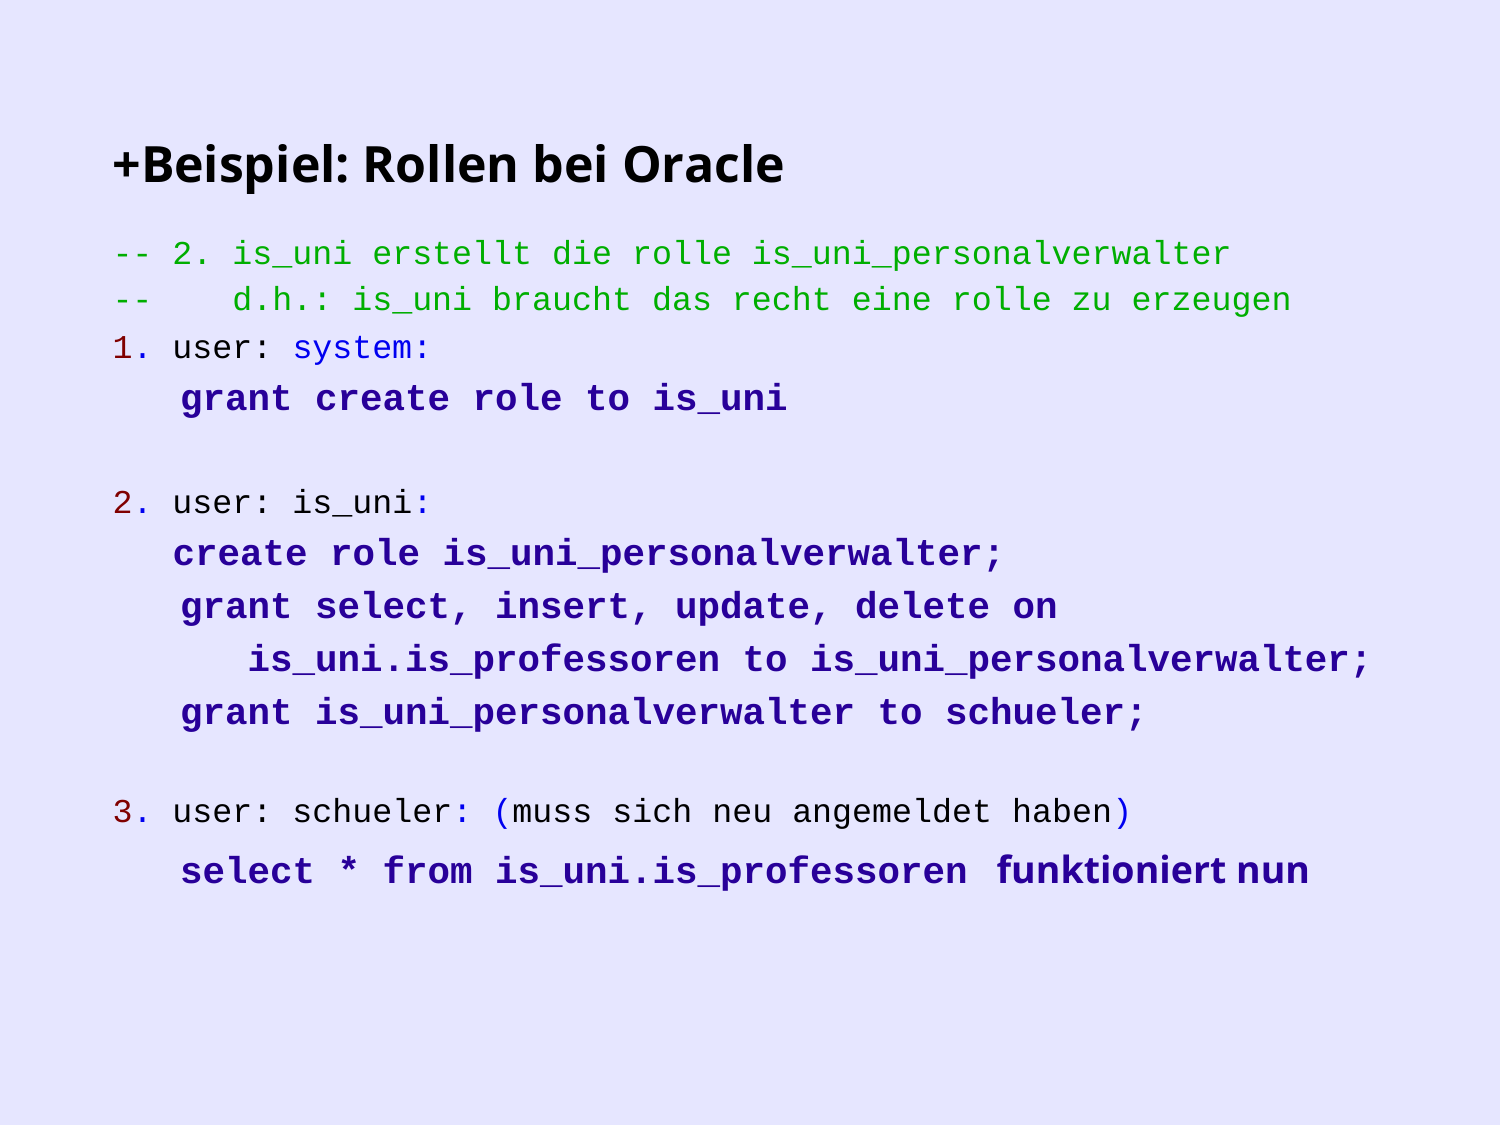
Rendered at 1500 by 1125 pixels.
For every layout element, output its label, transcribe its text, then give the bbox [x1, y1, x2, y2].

title +Beispiel: Rollen bei Oracle [112, 99, 1385, 226]
list -- 2. is_uni erstellt die rolle is_uni_personalverwalter -- d.h.: is_uni braucht das recht eine rolle zu erzeugen 1. user: system: grant create role to is_uni 2. user: is_uni: create role is_uni_personalverwalter; grant select, insert, update, delete on is_uni.is_professoren to is_uni_personalverwalter; grant is_uni_personalverwalter to schueler; 3. user: schueler: (muss sich neu angemeldet haben)‏ select * from is_uni.is_professoren funktioniert nun [112, 237, 1385, 998]
